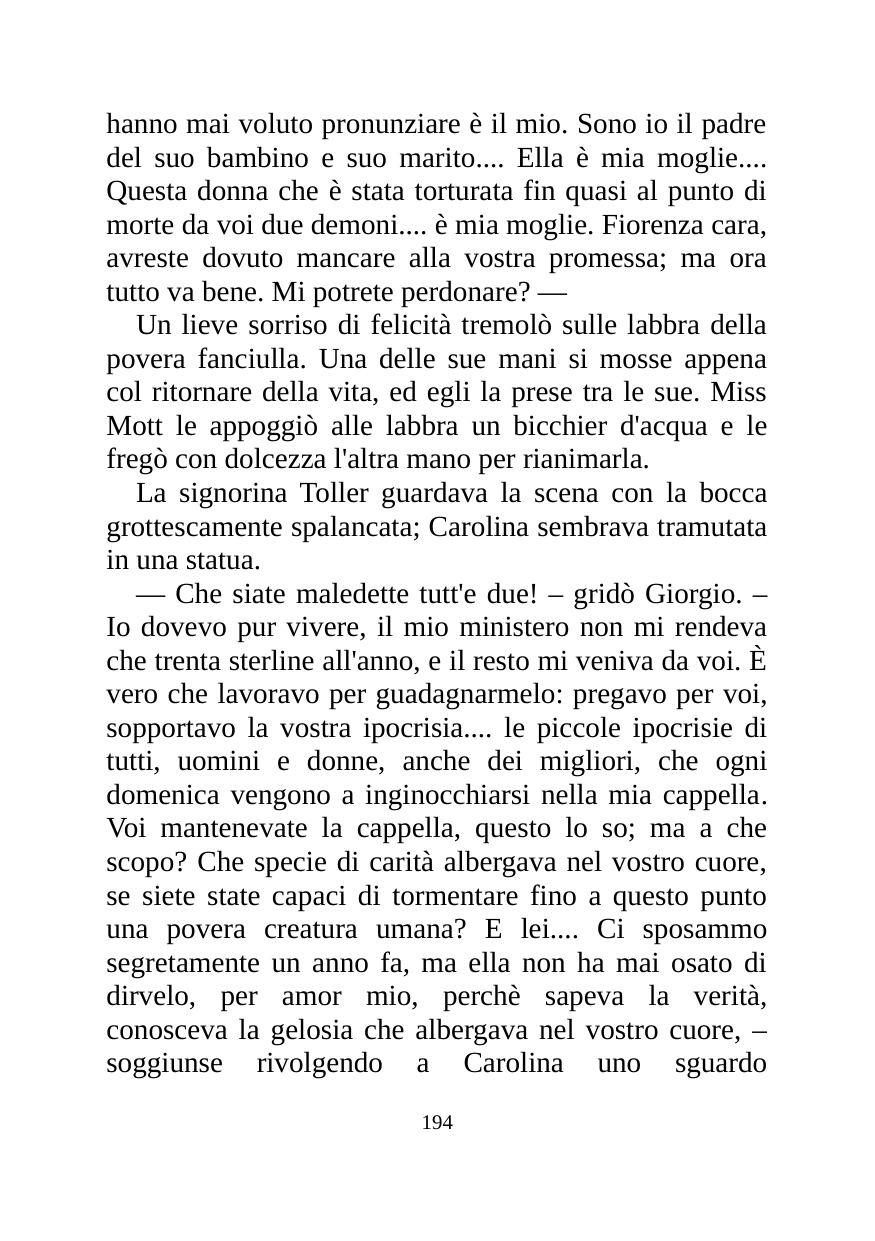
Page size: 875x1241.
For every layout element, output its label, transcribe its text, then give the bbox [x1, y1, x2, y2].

text hanno mai voluto pronunziare è il mio. Sono io il padre del suo bambino e suo marito.... Ella è mia moglie.... Questa donna che è stata torturata fin quasi al punto di morte da voi due demoni.... è mia moglie. Fiorenza cara, avreste dovuto mancare alla vostra promessa; ma ora tutto va bene. Mi potrete perdonare? — [106, 106, 768, 307]
text La signorina Toller guardava la scena con la bocca grottescamente spalancata; Carolina sembrava tramutata in una statua. [106, 475, 768, 576]
text Un lieve sorriso di felicità tremolò sulle labbra della povera fanciulla. Una delle sue mani si mosse appena col ritornare della vita, ed egli la prese tra le sue. Miss Mott le appoggiò alle labbra un bicchier d'acqua e le fregò con dolcezza l'altra mano per rianimarla. [106, 307, 768, 475]
text — Che siate maledette tutt'e due! – gridò Giorgio. – Io dovevo pur vivere, il mio ministero non mi rendeva che trenta sterline all'anno, e il resto mi veniva da voi. È vero che lavoravo per guadagnarmelo: pregavo per voi, sopportavo la vostra ipocrisia.... le piccole ipocrisie di tutti, uomini e donne, anche dei migliori, che ogni domenica vengono a inginocchiarsi nella mia cappella. Voi mantenevate la cappella, questo lo so; ma a che scopo? Che specie di carità albergava nel vostro cuore, se siete state capaci di tormentare fino a questo punto una povera creatura umana? E lei.... Ci sposammo segretamente un anno fa, ma ella non ha mai osato di dirvelo, per amor mio, perchè sapeva la verità, conosceva la gelosia che albergava nel vostro cuore, – soggiunse rivolgendo a Carolina uno sguardo [106, 576, 768, 1079]
